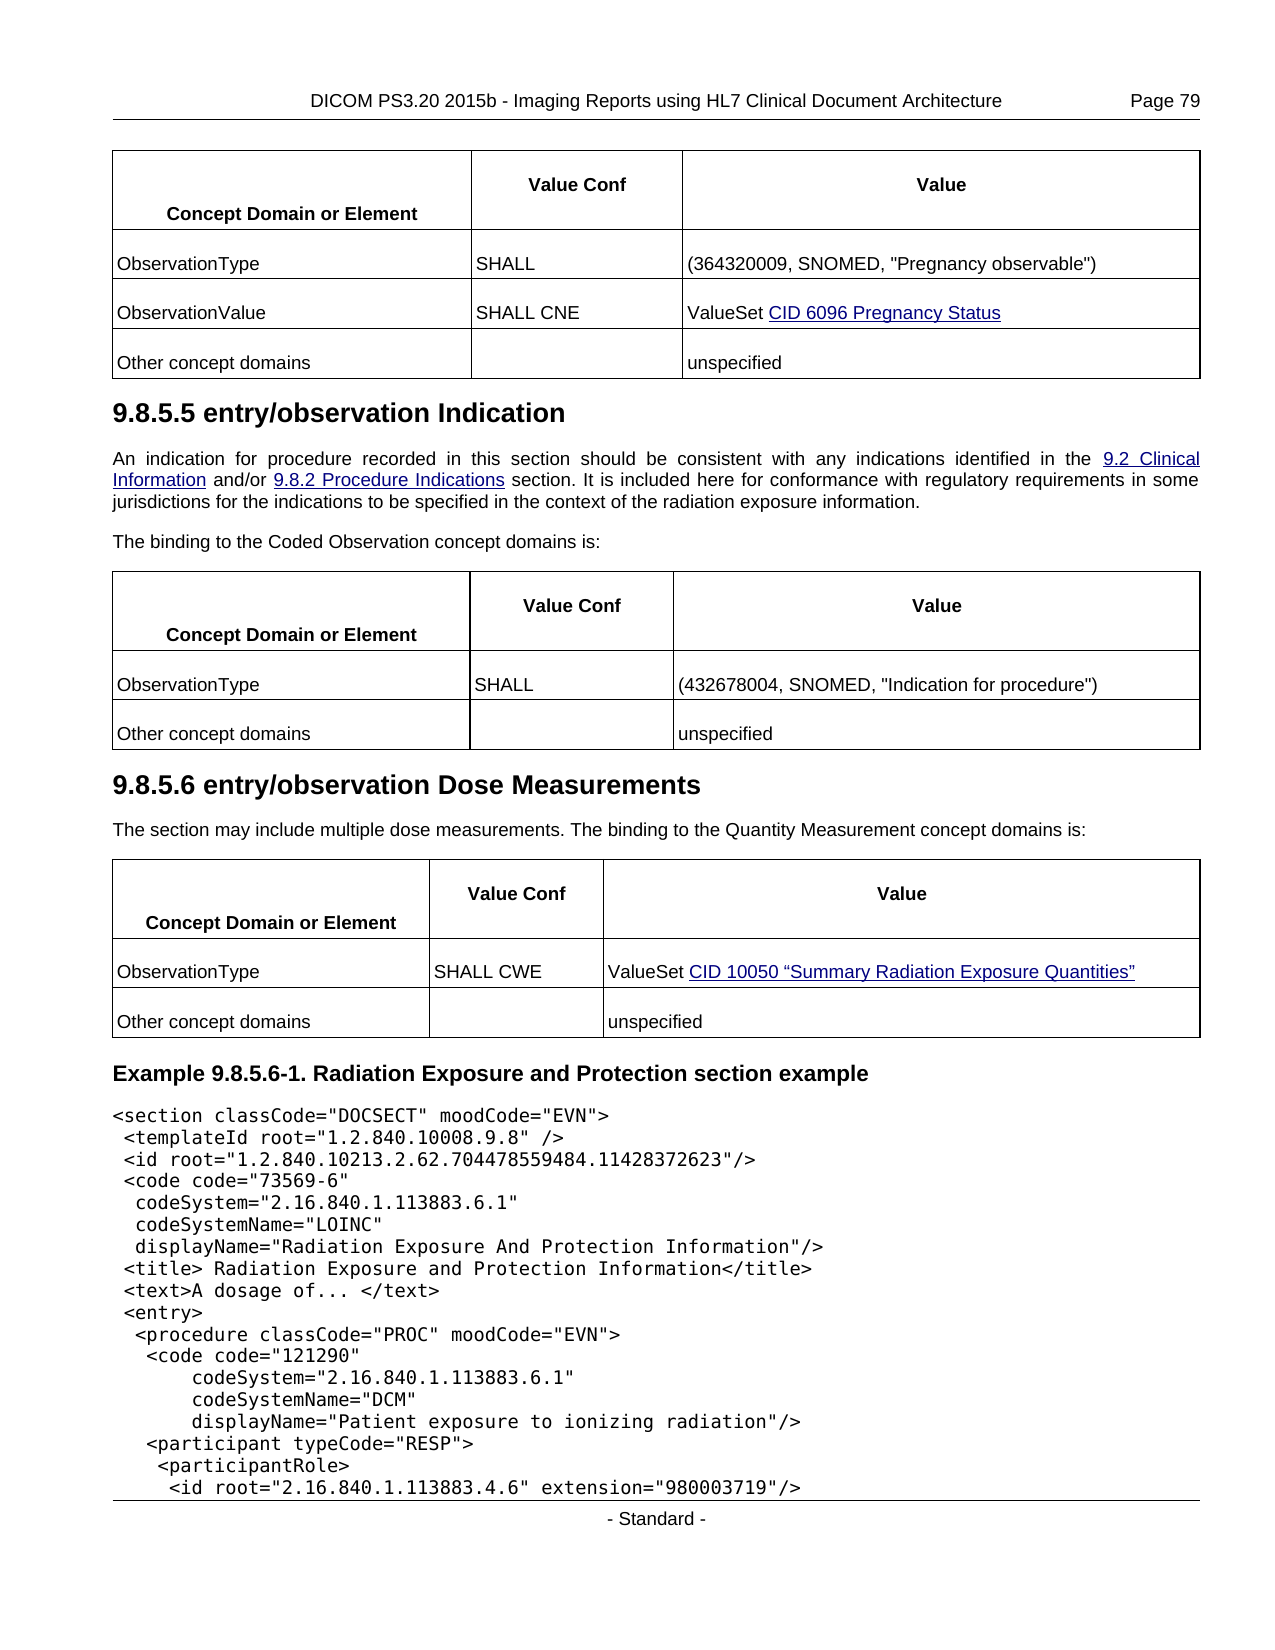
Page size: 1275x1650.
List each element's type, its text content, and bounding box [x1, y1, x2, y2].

table_cell Other concept domains [113, 700, 469, 749]
table_cell SHALL CWE [430, 939, 603, 987]
table_cell unspecified [604, 988, 1199, 1037]
table_cell Observation​Type [113, 939, 429, 987]
table_header Concept Domain or Element [113, 151, 471, 228]
table_cell [430, 988, 603, 1037]
table_cell unspecified [683, 329, 1199, 377]
text 9.8.5.5 entry/observation Indication [112, 397, 1200, 428]
table_cell Observation​Value [113, 279, 471, 328]
table_header Value Conf [430, 860, 603, 937]
table_header Concept Domain or Element [113, 572, 469, 649]
table_cell SHALL [471, 651, 673, 699]
table_header Value [604, 860, 1199, 937]
table_header Value [683, 151, 1199, 228]
table_header Concept Domain or Element [113, 860, 429, 937]
table_header Value Conf [471, 572, 673, 649]
table_header Value [674, 572, 1199, 649]
table_header Value Conf [472, 151, 682, 228]
text The binding to the Coded Observation concept domains is: [112, 531, 1200, 552]
table_cell [471, 700, 673, 749]
text An indication for procedure recorded in this section should be consistent with any indications identified in the 9.2 Clinical Information and/or 9.8.2 Procedure Indications section. It is included here for conformance with regulatory requirements in some jurisdictions for the indications to be specified in the context of the radiation exposure information. [112, 447, 1200, 512]
table_cell (432678004, SNOMED, "Indication for procedure") [674, 651, 1199, 699]
table_cell Observation​Type [113, 230, 471, 278]
table_cell unspecified [674, 700, 1199, 749]
text Example 9.8.5.6-1. Radiation Exposure and Protection section example [112, 1060, 1200, 1086]
text The section may include multiple dose measurements. The binding to the Quantity Measurement concept domains is: [112, 819, 1200, 840]
table_cell SHALL CNE [472, 279, 682, 328]
table_cell Value​Set CID 6096 Pregnancy Status [683, 279, 1199, 328]
table_cell (364320009, SNOMED, "Pregnancy observable") [683, 230, 1199, 278]
table_cell Other concept domains [113, 329, 471, 377]
table_cell Observation​Type [113, 651, 469, 699]
text <section classCode="DOCSECT" moodCode="EVN"> <templateId root="1.2.840.10008.9.8" /> <id root="1.2.840.10213.2.62.704478559484.11428372623"/> <code code="73569-6" codeSystem="2.16.840.1.113883.6.1" codeSystemName="LOINC" displayName="Radiation Exposure And Protection Information"/> <title> Radiation Exposure and Protection Information</title> <text>A dosage of... </text> <entry> <procedure classCode="PROC" moodCode="EVN"> <code code="121290" codeSystem="2.16.840.1.113883.6.1" codeSystemName="DCM" displayName="Patient exposure to ionizing radiation"/> <participant typeCode="RESP"> <participantRole> <id root="2.16.840.1.113883.4.6" extension="980003719"/> [112, 1105, 1200, 1499]
table_cell [472, 329, 682, 377]
table_cell SHALL [472, 230, 682, 278]
table_cell Other concept domains [113, 988, 429, 1037]
text 9.8.5.6 entry/observation Dose Measurements [112, 769, 1200, 800]
table_cell Value​Set CID 10050 “Summary Radiation Exposure Quantities” [604, 939, 1199, 987]
